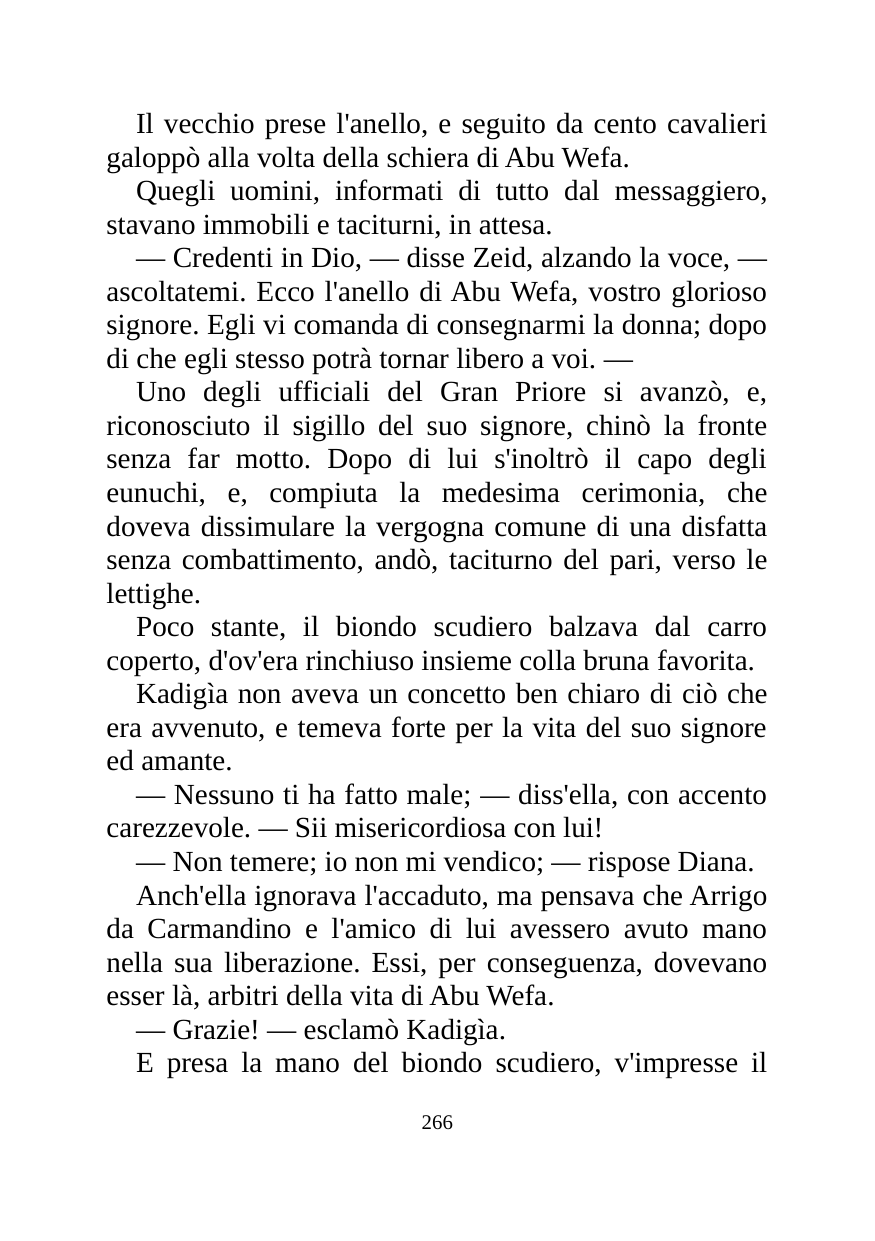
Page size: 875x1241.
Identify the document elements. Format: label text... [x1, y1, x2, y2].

text Il vecchio prese l'anello, e seguito da cento cavalieri galoppò alla volta della schiera di Abu Wefa. [106, 106, 768, 173]
text Quegli uomini, informati di tutto dal messaggiero, stavano immobili e taciturni, in attesa. [106, 173, 768, 240]
text Anch'ella ignorava l'accaduto, ma pensava che Arrigo da Carmandino e l'amico di lui avessero avuto mano nella sua liberazione. Essi, per conseguenza, dovevano esser là, arbitri della vita di Abu Wefa. [106, 878, 768, 1012]
text Uno degli ufficiali del Gran Priore si avanzò, e, riconosciuto il sigillo del suo signore, chinò la fronte senza far motto. Dopo di lui s'inoltrò il capo degli eunuchi, e, compiuta la medesima cerimonia, che doveva dissimulare la vergogna comune di una disfatta senza combattimento, andò, taciturno del pari, verso le lettighe. [106, 374, 768, 609]
text — Credenti in Dio, — disse Zeid, alzando la voce, — ascoltatemi. Ecco l'anello di Abu Wefa, vostro glorioso signore. Egli vi comanda di consegnarmi la donna; dopo di che egli stesso potrà tornar libero a voi. — [106, 240, 768, 374]
text Kadigìa non aveva un concetto ben chiaro di ciò che era avvenuto, e temeva forte per la vita del suo signore ed amante. [106, 676, 768, 777]
text Poco stante, il biondo scudiero balzava dal carro coperto, d'ov'era rinchiuso insieme colla bruna favorita. [106, 609, 768, 676]
text E presa la mano del biondo scudiero, v'impresse il [106, 1045, 768, 1079]
text — Grazie! — esclamò Kadigìa. [106, 1012, 768, 1045]
text — Nessuno ti ha fatto male; — diss'ella, con accento carezzevole. — Sii misericordiosa con lui! [106, 777, 768, 844]
text — Non temere; io non mi vendico; — rispose Diana. [106, 844, 768, 878]
